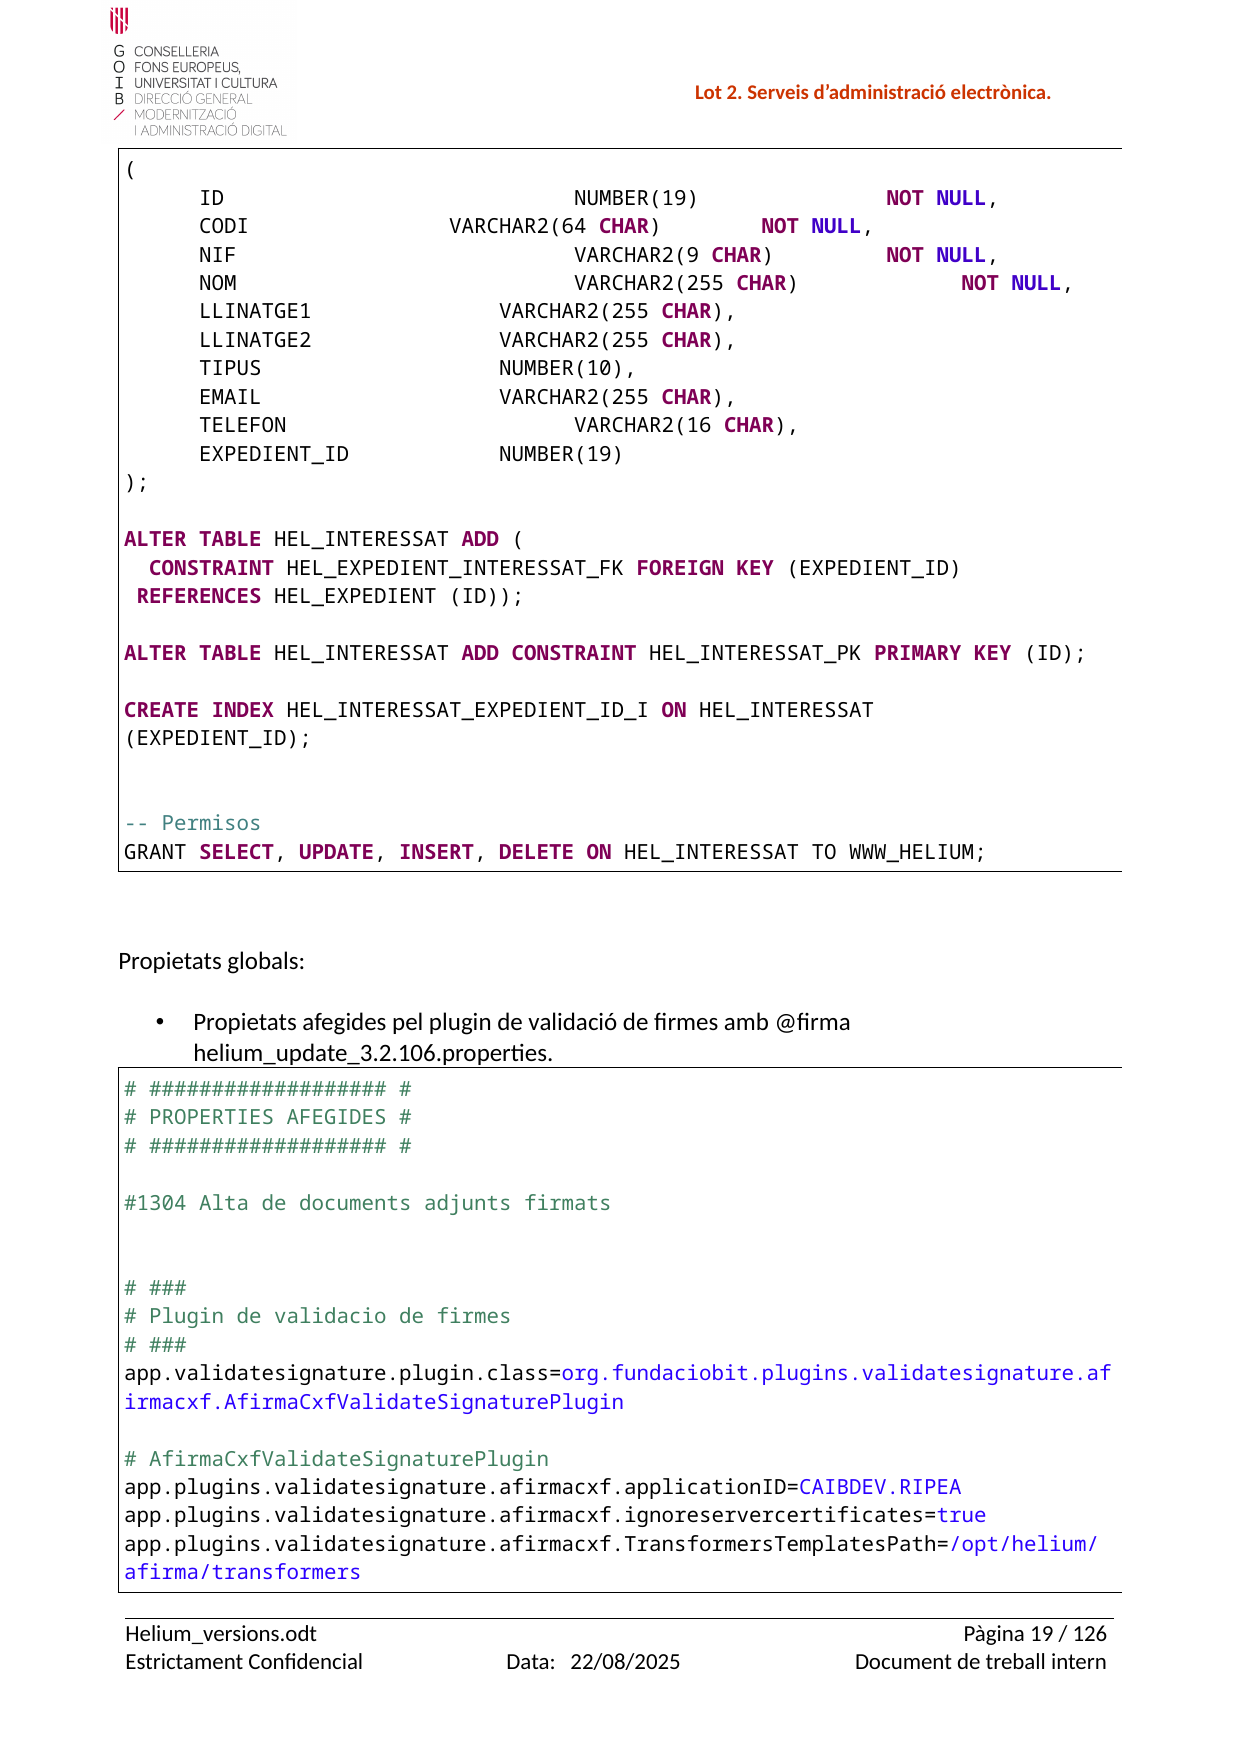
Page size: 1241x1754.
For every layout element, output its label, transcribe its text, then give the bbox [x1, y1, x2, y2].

list Propietats afegides pel plugin de validació de firmes amb @firma helium_update_3.2.106.properties. [156, 1006, 1122, 1067]
text Propietats globals: [118, 945, 1122, 976]
table_header # ################### # # PROPERTIES AFEGIDES # # ################### # #1304 Alta de documents adjunts firmats # ### # Plugin de validacio de firmes # ### app.validatesignature.plugin.class=org.fundaciobit.plugins.validatesignature.afirmacxf.AfirmaCxfValidateSignaturePlugin # AfirmaCxfValidateSignaturePlugin app.plugins.validatesignature.afirmacxf.applicationID=CAIBDEV.RIPEA app.plugins.validatesignature.afirmacxf.ignoreservercertificates=true app.plugins.validatesignature.afirmacxf.TransformersTemplatesPath=/opt/helium/afirma/transformers [119, 1068, 1122, 1592]
table_header ( ID NUMBER(19) NOT NULL, CODI VARCHAR2(64 CHAR) NOT NULL, NIF VARCHAR2(9 CHAR) NOT NULL, NOM VARCHAR2(255 CHAR) NOT NULL, LLINATGE1 VARCHAR2(255 CHAR), LLINATGE2 VARCHAR2(255 CHAR), TIPUS NUMBER(10), EMAIL VARCHAR2(255 CHAR), TELEFON VARCHAR2(16 CHAR), EXPEDIENT_ID NUMBER(19) ); ALTER TABLE HEL_INTERESSAT ADD ( CONSTRAINT HEL_EXPEDIENT_INTERESSAT_FK FOREIGN KEY (EXPEDIENT_ID) REFERENCES HEL_EXPEDIENT (ID)); ALTER TABLE HEL_INTERESSAT ADD CONSTRAINT HEL_INTERESSAT_PK PRIMARY KEY (ID); CREATE INDEX HEL_INTERESSAT_EXPEDIENT_ID_I ON HEL_INTERESSAT (EXPEDIENT_ID); -- Permisos GRANT SELECT, UPDATE, INSERT, DELETE ON HEL_INTERESSAT TO WWW_HELIUM; [119, 149, 1122, 871]
picture [100, 0, 297, 144]
